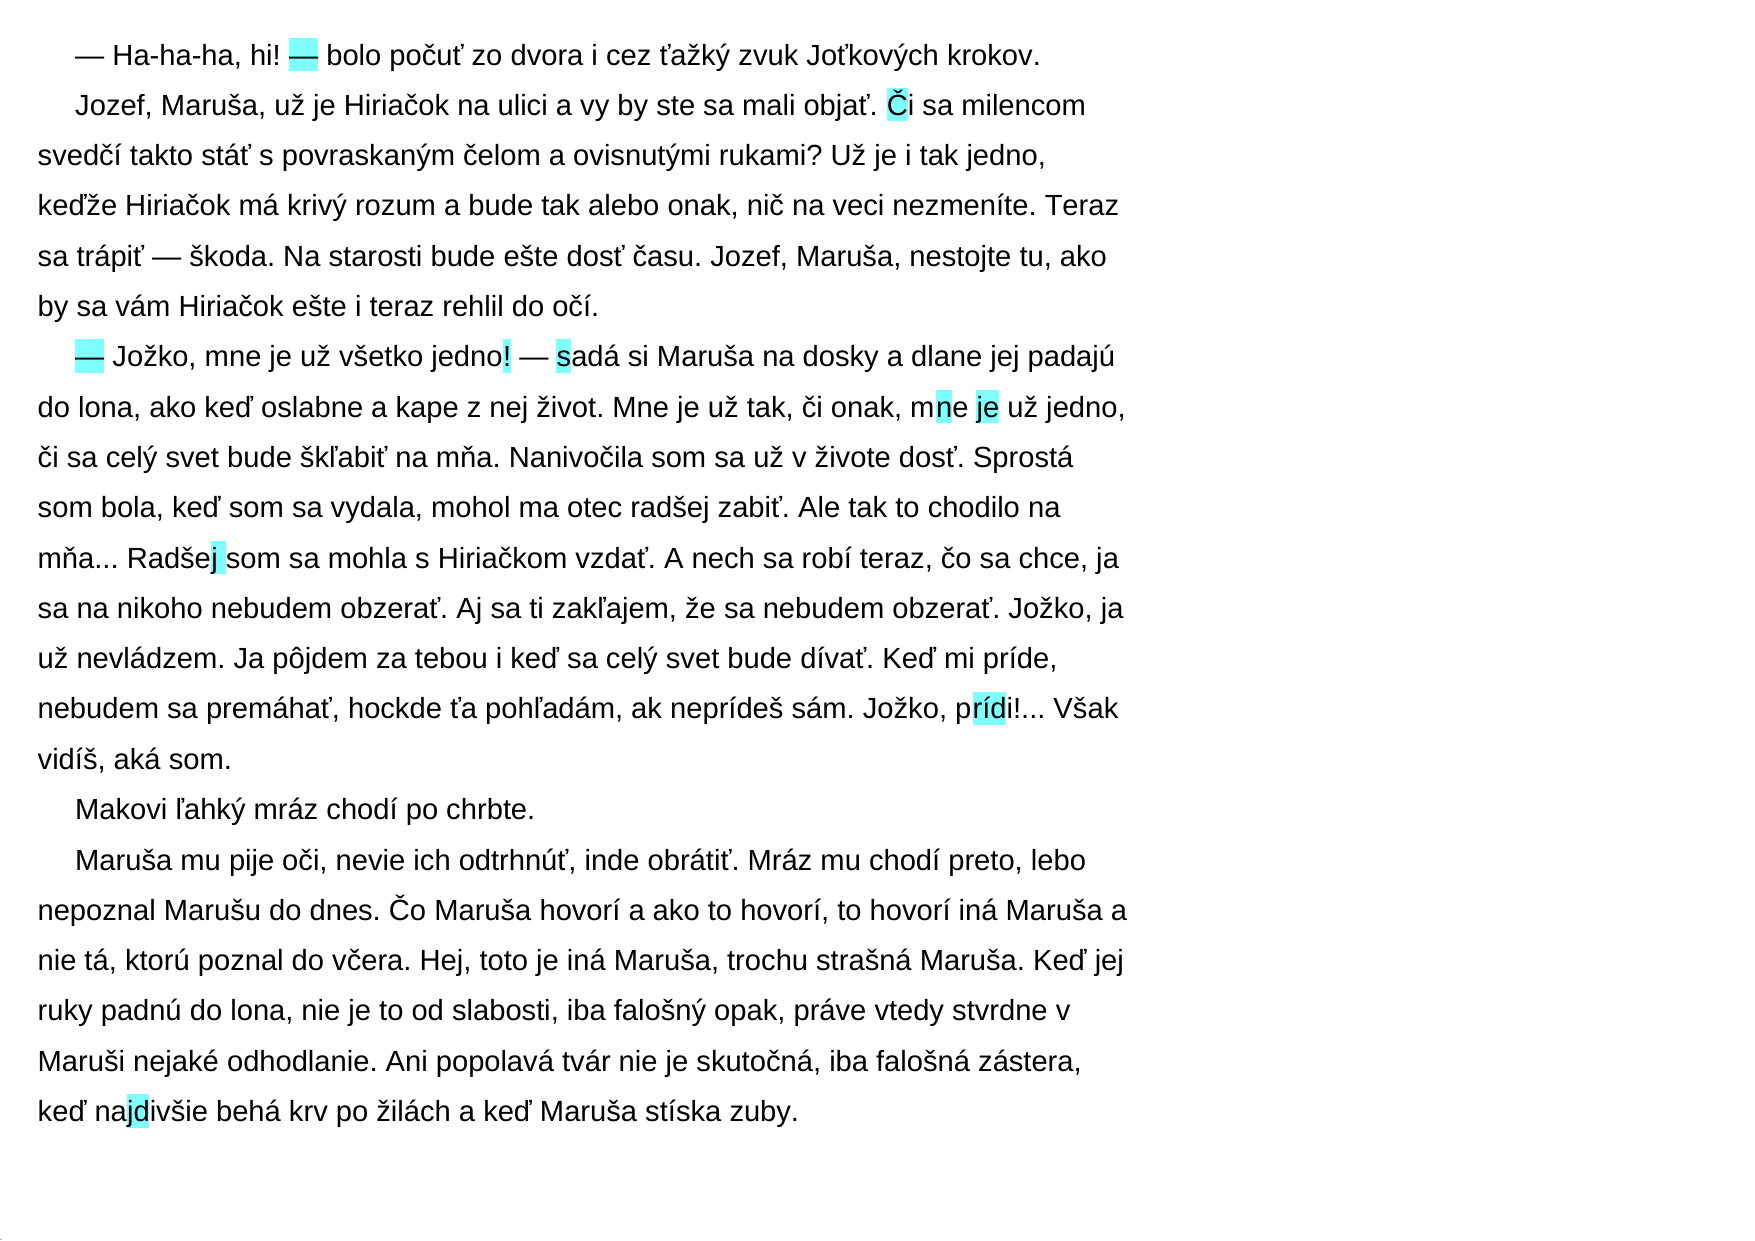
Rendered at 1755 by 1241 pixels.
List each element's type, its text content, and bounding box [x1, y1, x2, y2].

text Jozef, Maruša, už je Hiriačok na ulici a vy by ste sa mali objať. Či sa milencom svedčí takto stáť s povraskaným čelom a ovisnutými rukami? Už je i tak jedno, keďže Hiriačok má krivý rozum a bude tak alebo onak, nič na veci nezmeníte. Teraz sa trápiť — škoda. Na starosti bude ešte dosť času. Jozef, Maruša, nestojte tu, ako by sa vám Hiriačok ešte i teraz rehlil do očí. [37, 88, 1130, 323]
text — Ha-ha-ha, hi! — bolo počuť zo dvora i cez ťažký zvuk Joťkových krokov. [37, 37, 1130, 71]
text — Jožko, mne je už všetko jedno! — sadá si Maruša na dosky a dlane jej padajú do lona, ako keď oslabne a kape z nej život. Mne je už tak, či onak, mne je už jedno, či sa celý svet bude škľabiť na mňa. Nanivočila som sa už v živote dosť. Sprostá som bola, keď som sa vydala, mohol ma otec radšej zabiť. Ale tak to chodilo na mňa... Radšej som sa mohla s Hiriačkom vzdať. A nech sa robí teraz, čo sa chce, ja sa na nikoho nebudem obzerať. Aj sa ti zakľajem, že sa nebudem obzerať. Jožko, ja už nevládzem. Ja pôjdem za tebou i keď sa celý svet bude dívať. Keď mi príde, nebudem sa premáhať, hockde ťa pohľadám, ak neprídeš sám. Jožko, prídi!... Však vidíš, aká som. [37, 339, 1130, 775]
text Makovi ľahký mráz chodí po chrbte. [37, 792, 1130, 826]
text Maruša mu pije oči, nevie ich odtrhnúť, inde obrátiť. Mráz mu chodí preto, lebo nepoznal Marušu do dnes. Čo Maruša hovorí a ako to hovorí, to hovorí iná Maruša a nie tá, ktorú poznal do včera. Hej, toto je iná Maruša, trochu strašná Maruša. Keď jej ruky padnú do lona, nie je to od slabosti, iba falošný opak, práve vtedy stvrdne v Maruši nejaké odhodlanie. Ani popolavá tvár nie je skutočná, iba falošná zástera, keď najdivšie behá krv po žilách a keď Maruša stíska zuby. [37, 842, 1130, 1128]
